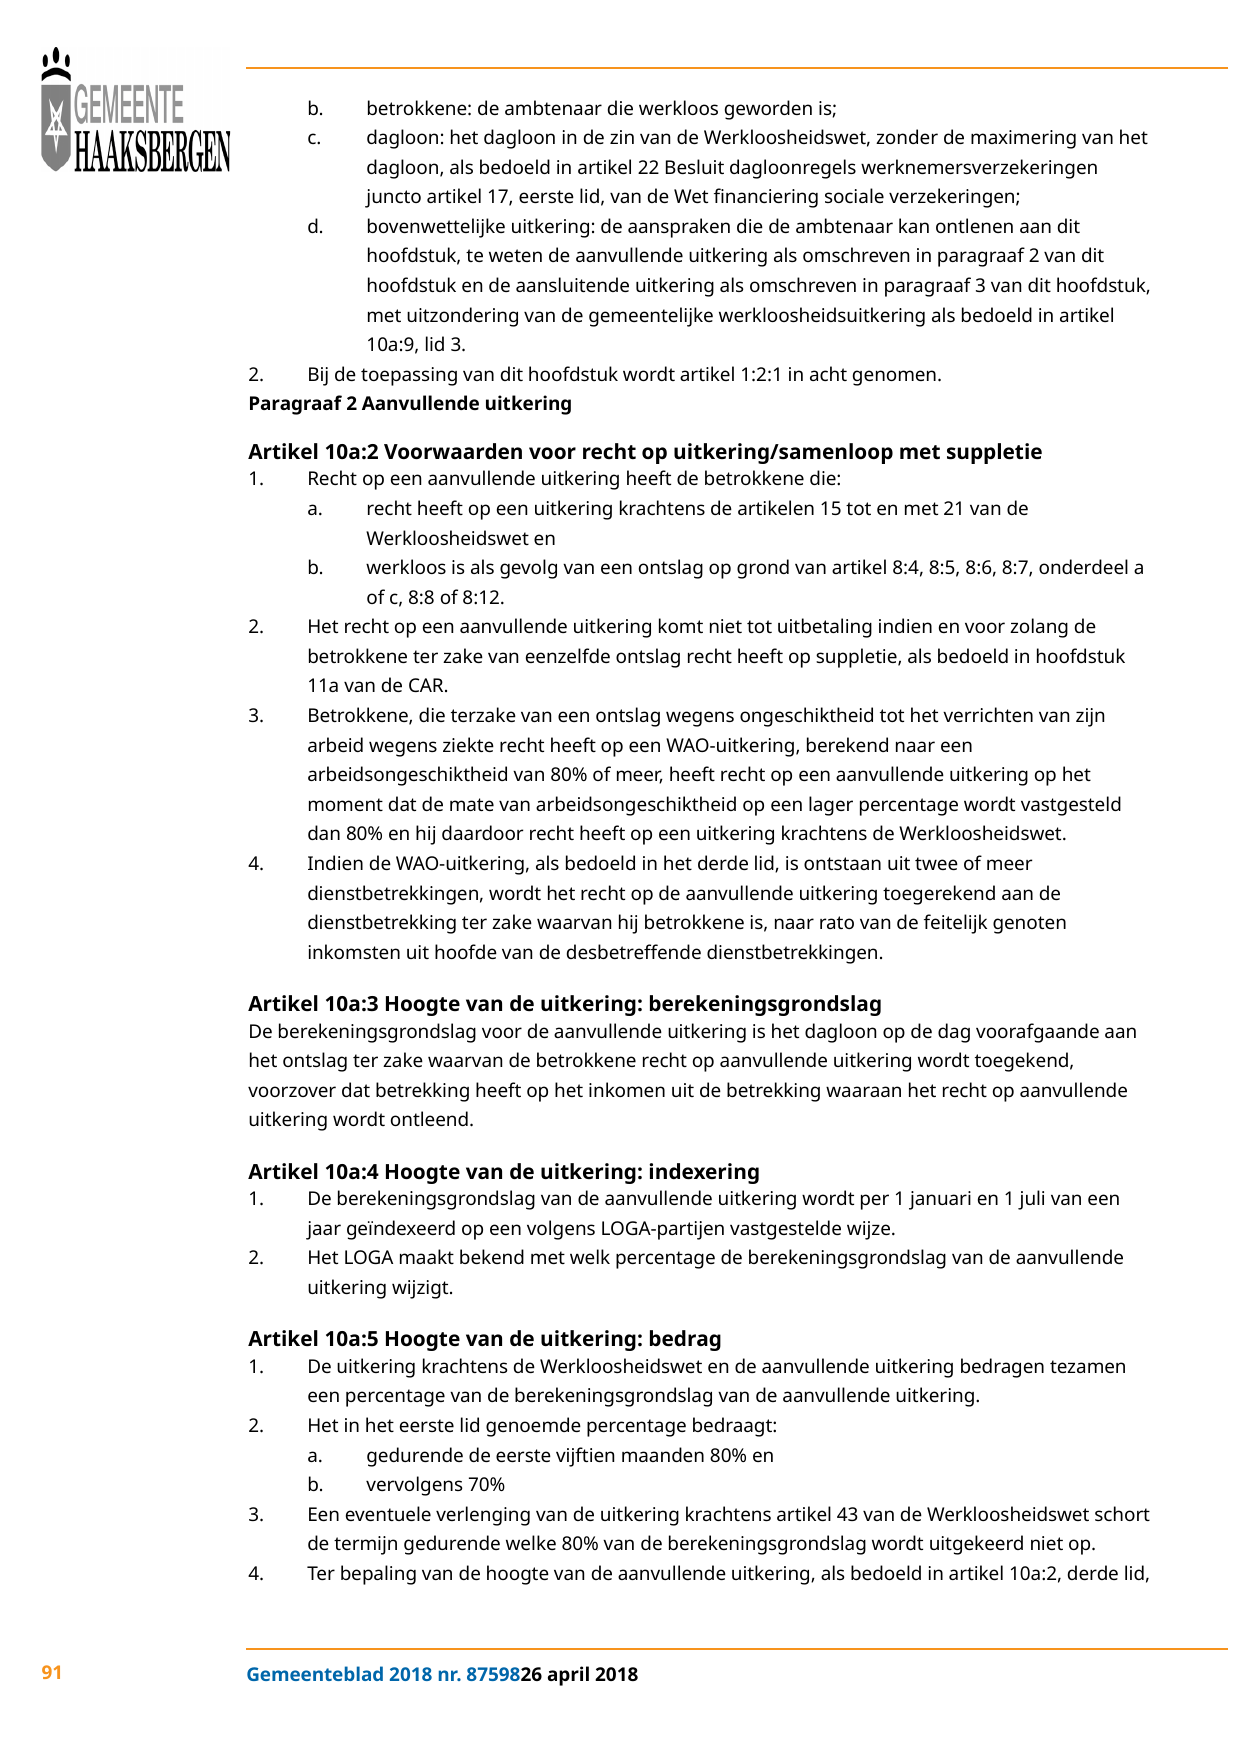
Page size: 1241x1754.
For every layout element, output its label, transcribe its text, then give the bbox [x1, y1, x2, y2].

list Ter bepaling van de hoogte van de aanvullende uitkering, als bedoeld in artikel 10a:2, derde lid, [248, 1560, 1152, 1586]
list bovenwettelijke uitkering: de aanspraken die de ambtenaar kan ontlenen aan dit hoofdstuk, te weten de aanvullende uitkering als omschreven in paragraaf 2 van dit hoofdstuk en de aansluitende uitkering als omschreven in paragraaf 3 van dit hoofdstuk, met uitzondering van de gemeentelijke werkloosheidsuitkering als bedoeld in artikel 10a:9, lid 3. [307, 213, 1152, 357]
list gedurende de eerste vijftien maanden 80% en [307, 1442, 1152, 1467]
list Het LOGA maakt bekend met welk percentage de berekeningsgrondslag van de aanvullende uitkering wijzigt. [248, 1244, 1152, 1300]
list dagloon: het dagloon in de zin van de Werkloosheidswet, zonder de maximering van het dagloon, als bedoeld in artikel 22 Besluit dagloonregels werknemersverzekeringen juncto artikel 17, eerste lid, van de Wet financiering sociale verzekeringen; [307, 124, 1152, 209]
list werkloos is als gevolg van een ontslag op grond van artikel 8:4, 8:5, 8:6, 8:7, onderdeel a of c, 8:8 of 8:12. [307, 554, 1152, 610]
list Betrokkene, die terzake van een ontslag wegens ongeschiktheid tot het verrichten van zijn arbeid wegens ziekte recht heeft op een WAO-uitkering, berekend naar een arbeidsongeschiktheid van 80% of meer, heeft recht op een aanvullende uitkering op het moment dat de mate van arbeidsongeschiktheid op een lager percentage wordt vastgesteld dan 80% en hij daardoor recht heeft op een uitkering krachtens de Werkloosheidswet. [248, 702, 1152, 846]
list De uitkering krachtens de Werkloosheidswet en de aanvullende uitkering bedragen tezamen een percentage van de berekeningsgrondslag van de aanvullende uitkering. [248, 1353, 1152, 1408]
list De berekeningsgrondslag van de aanvullende uitkering wordt per 1 januari en 1 juli van een jaar geïndexeerd op een volgens LOGA-partijen vastgestelde wijze. [248, 1185, 1152, 1241]
list betrokkene: de ambtenaar die werkloos geworden is; [307, 95, 1152, 121]
list recht heeft op een uitkering krachtens de artikelen 15 tot en met 21 van de Werkloosheidswet en [307, 495, 1152, 551]
list Indien de WAO-uitkering, als bedoeld in het derde lid, is ontstaan uit twee of meer dienstbetrekkingen, wordt het recht op de aanvullende uitkering toegerekend aan de dienstbetrekking ter zake waarvan hij betrokkene is, naar rato van de feitelijk genoten inkomsten uit hoofde van de desbetreffende dienstbetrekkingen. [248, 850, 1152, 965]
text Artikel 10a:5 Hoogte van de uitkering: bedrag [248, 1324, 1152, 1353]
list Het recht op een aanvullende uitkering komt niet tot uitbetaling indien en voor zolang de betrokkene ter zake van eenzelfde ontslag recht heeft op suppletie, als bedoeld in hoofdstuk 11a van de CAR. [248, 613, 1152, 698]
list Een eventuele verlenging van de uitkering krachtens artikel 43 van de Werkloosheidswet schort de termijn gedurende welke 80% van de berekeningsgrondslag wordt uitgekeerd niet op. [248, 1501, 1152, 1556]
text Artikel 10a:4 Hoogte van de uitkering: indexering [248, 1157, 1152, 1185]
picture [41, 47, 231, 172]
list Bij de toepassing van dit hoofdstuk wordt artikel 1:2:1 in acht genomen. [248, 361, 1152, 387]
text Artikel 10a:3 Hoogte van de uitkering: berekeningsgrondslag [248, 989, 1152, 1018]
list Het in het eerste lid genoemde percentage bedraagt: [248, 1412, 1152, 1438]
text De berekeningsgrondslag voor de aanvullende uitkering is het dagloon op de dag voorafgaande aan het ontslag ter zake waarvan de betrokkene recht op aanvullende uitkering wordt toegekend, voorzover dat betrekking heeft op het inkomen uit de betrekking waaraan het recht op aanvullende uitkering wordt ontleend. [248, 1018, 1152, 1132]
list Recht op een aanvullende uitkering heeft de betrokkene die: [248, 466, 1152, 491]
list vervolgens 70% [307, 1471, 1152, 1497]
text Artikel 10a:2 Voorwaarden voor recht op uitkering/samenloop met suppletie [248, 437, 1152, 466]
text Paragraaf 2 Aanvullende uitkering [248, 391, 1152, 416]
